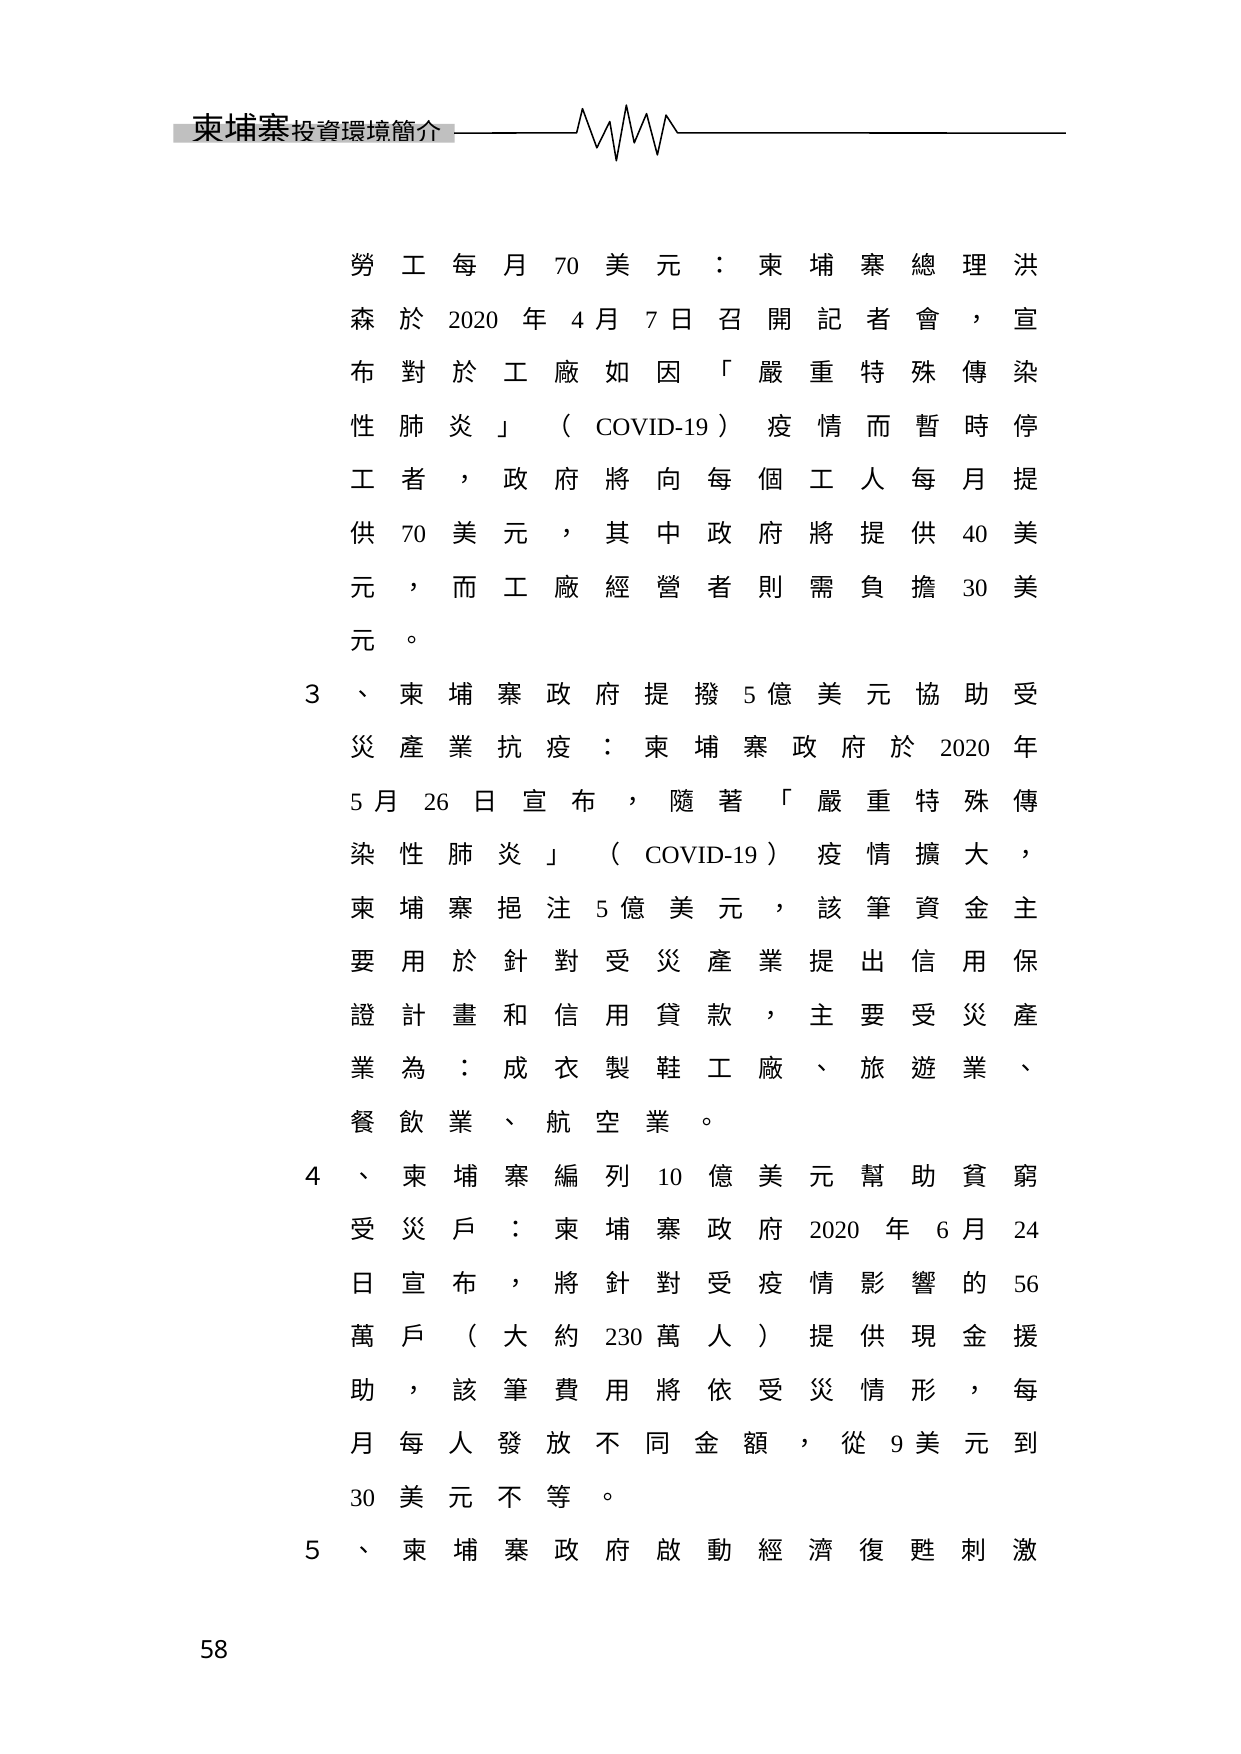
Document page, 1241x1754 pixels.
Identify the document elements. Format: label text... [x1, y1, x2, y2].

text ３、柬埔寨政府提撥5億美元協助受災產業抗疫：柬埔寨政府於2020年5月26日宣布，隨著「嚴重特殊傳染性肺炎」（COVID-19）疫情擴大，柬埔寨挹注5億美元，該筆資金主要用於針對受災產業提出信用保證計畫和信用貸款，主要受災產業為：成衣製鞋工廠、旅遊業、餐飲業、航空業。 [276, 666, 1063, 1147]
text ５、柬埔寨政府啟動經濟復甦刺激 [276, 1522, 1063, 1576]
text 勞工每月70美元：柬埔寨總理洪森於2020年4月7日召開記者會，宣布對於工廠如因「嚴重特殊傳染性肺炎」（COVID-19）疫情而暫時停工者，政府將向每個工人每月提供70美元，其中政府將提供40美元，而工廠經營者則需負擔30美元。 [276, 237, 1063, 666]
text ４、柬埔寨編列10億美元幫助貧窮受災戶：柬埔寨政府2020年6月24日宣布，將針對受疫情影響的56萬戶（大約230萬人）提供現金援助，該筆費用將依受災情形，每月每人發放不同金額，從9美元到30美元不等。 [276, 1147, 1063, 1522]
